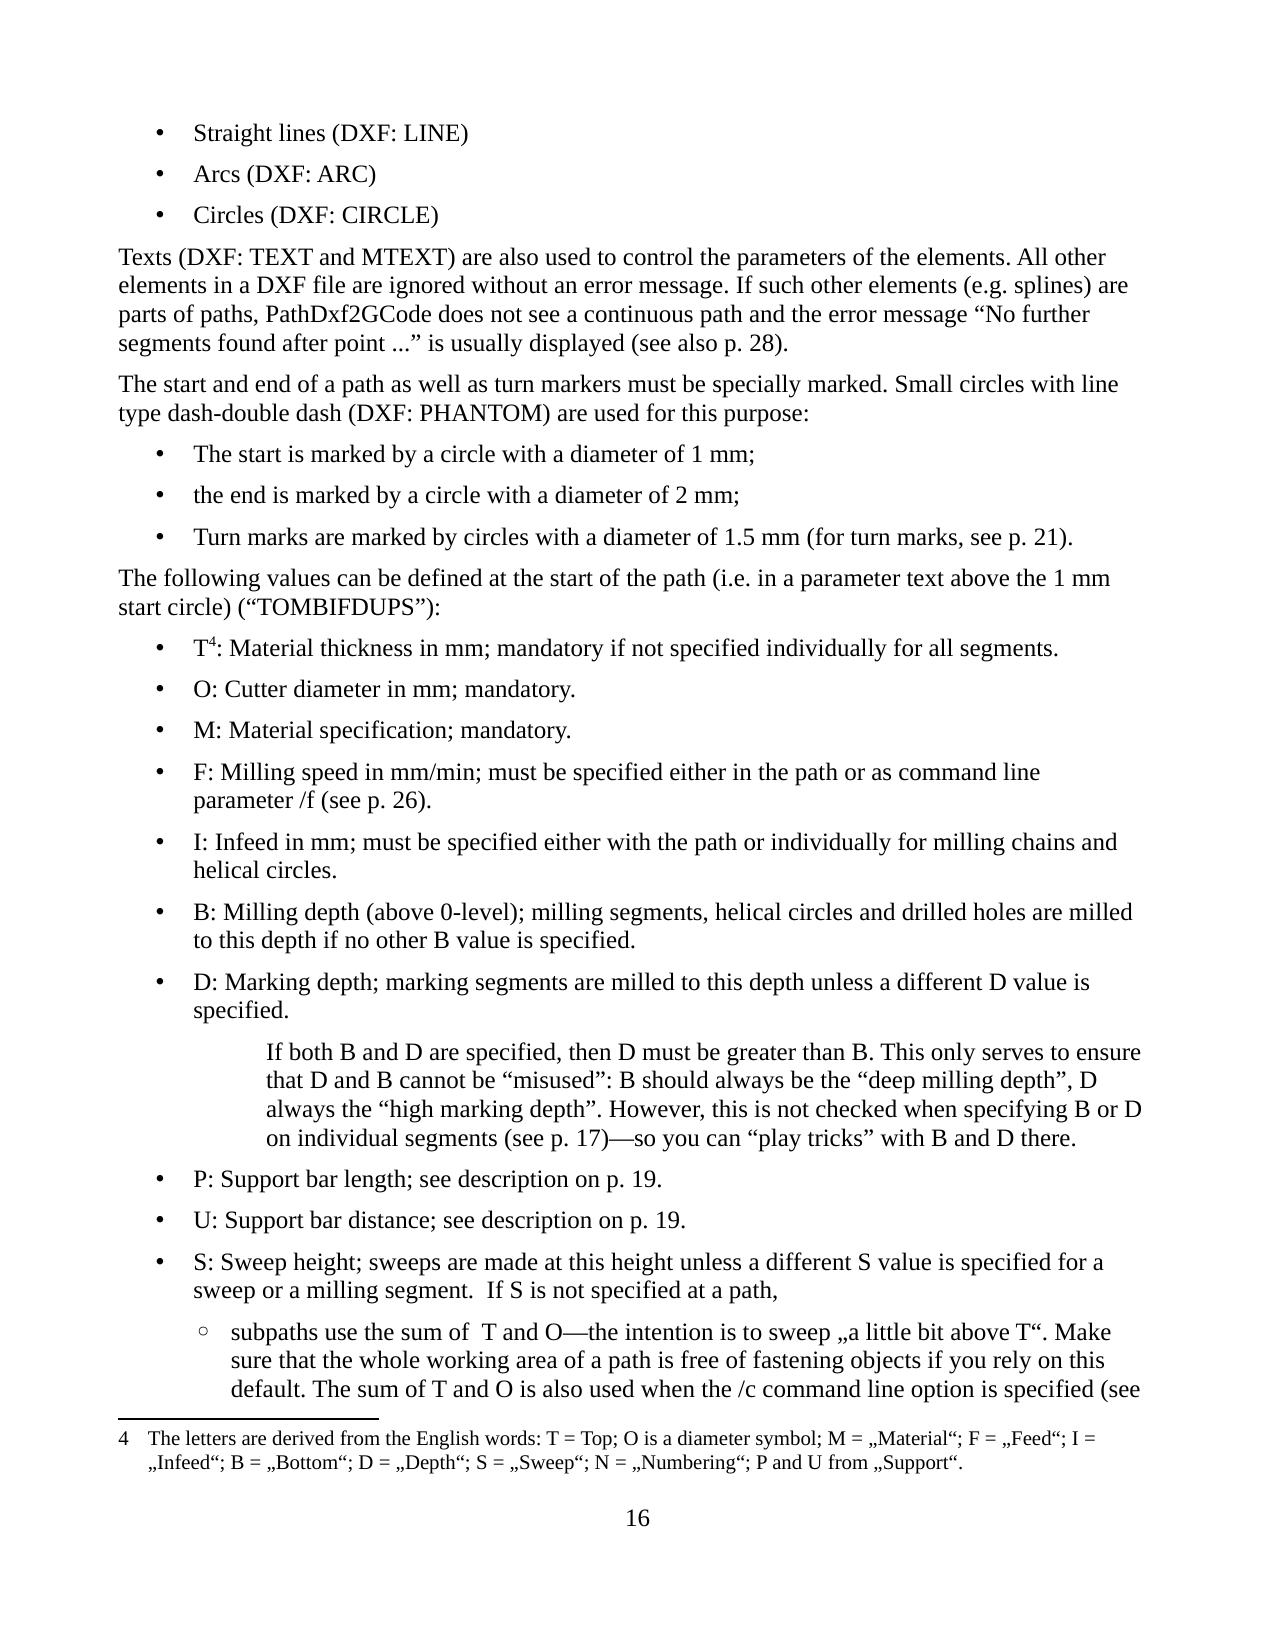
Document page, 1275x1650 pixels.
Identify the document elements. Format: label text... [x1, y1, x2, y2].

text The start and end of a path as well as turn markers must be specially marked. Small circles with line type dash-double dash (DXF: PHANTOM) are used for this purpose: [118, 369, 1157, 427]
list B: Milling depth (above 0-level); milling segments, helical circles and drilled holes are milled to this depth if no other B value is specified. [156, 897, 1157, 954]
list Straight lines (DXF: LINE) [156, 118, 1157, 147]
list The letters are derived from the English words: T = Top; O is a diameter symbol; M = „Material“; F = „Feed“; I = „Infeed“; B = „Bottom“; D = „Depth“; S = „Sweep“; N = „Numbering“; P and U from „Support“. [118, 1426, 1157, 1474]
list O: Cutter diameter in mm; mandatory. [156, 674, 1157, 703]
list S: Sweep height; sweeps are made at this height unless a different S value is specified for a sweep or a milling segment. If S is not specified at a path, [156, 1247, 1157, 1304]
text The following values can be defined at the start of the path (i.e. in a parameter text above the 1 mm start circle) (“TOMBIFDUPS”): [118, 563, 1157, 621]
list I: Infeed in mm; must be specified either with the path or individually for milling chains and helical circles. [156, 827, 1157, 884]
list subpaths use the sum of T and O—the intention is to sweep „a little bit above T“. Make sure that the whole working area of a path is free of fastening objects if you rely on this default. The sum of T and O is also used when the /c command line option is specified (see [193, 1317, 1157, 1403]
list M: Material specification; mandatory. [156, 716, 1157, 744]
list Turn marks are marked by circles with a diameter of 1.5 mm (for turn marks, see p. 21). [156, 522, 1157, 551]
list the end is marked by a circle with a diameter of 2 mm; [156, 481, 1157, 509]
list T: Material thickness in mm; mandatory if not specified individually for all segments. [156, 633, 1157, 662]
text Texts (DXF: TEXT and MTEXT) are also used to control the parameters of the elements. All other elements in a DXF file are ignored without an error message. If such other elements (e.g. splines) are parts of paths, PathDxf2GCode does not see a continuous path and the error message “No further segments found after point ...” is usually displayed (see also p. 27). [118, 242, 1157, 357]
list Arcs (DXF: ARC) [156, 159, 1157, 188]
list Circles (DXF: CIRCLE) [156, 201, 1157, 229]
list D: Marking depth; marking segments are milled to this depth unless a different D value is specified. [156, 967, 1157, 1024]
text If both B and D are specified, then D must be greater than B. This only serves to ensure that D and B cannot be “misused”: B should always be the “deep milling depth”, D always the “high marking depth”. However, this is not checked when specifying B or D on individual segments (see p. 17)—so you can “play tricks” with B and D there. [266, 1037, 1157, 1152]
list U: Support bar distance; see description on p. 18. [156, 1206, 1157, 1234]
list P: Support bar length; see description on p. 18. [156, 1164, 1157, 1193]
list The start is marked by a circle with a diameter of 1 mm; [156, 439, 1157, 468]
list F: Milling speed in mm/min; must be specified either in the path or as command line parameter /f (see p. 26). [156, 757, 1157, 814]
